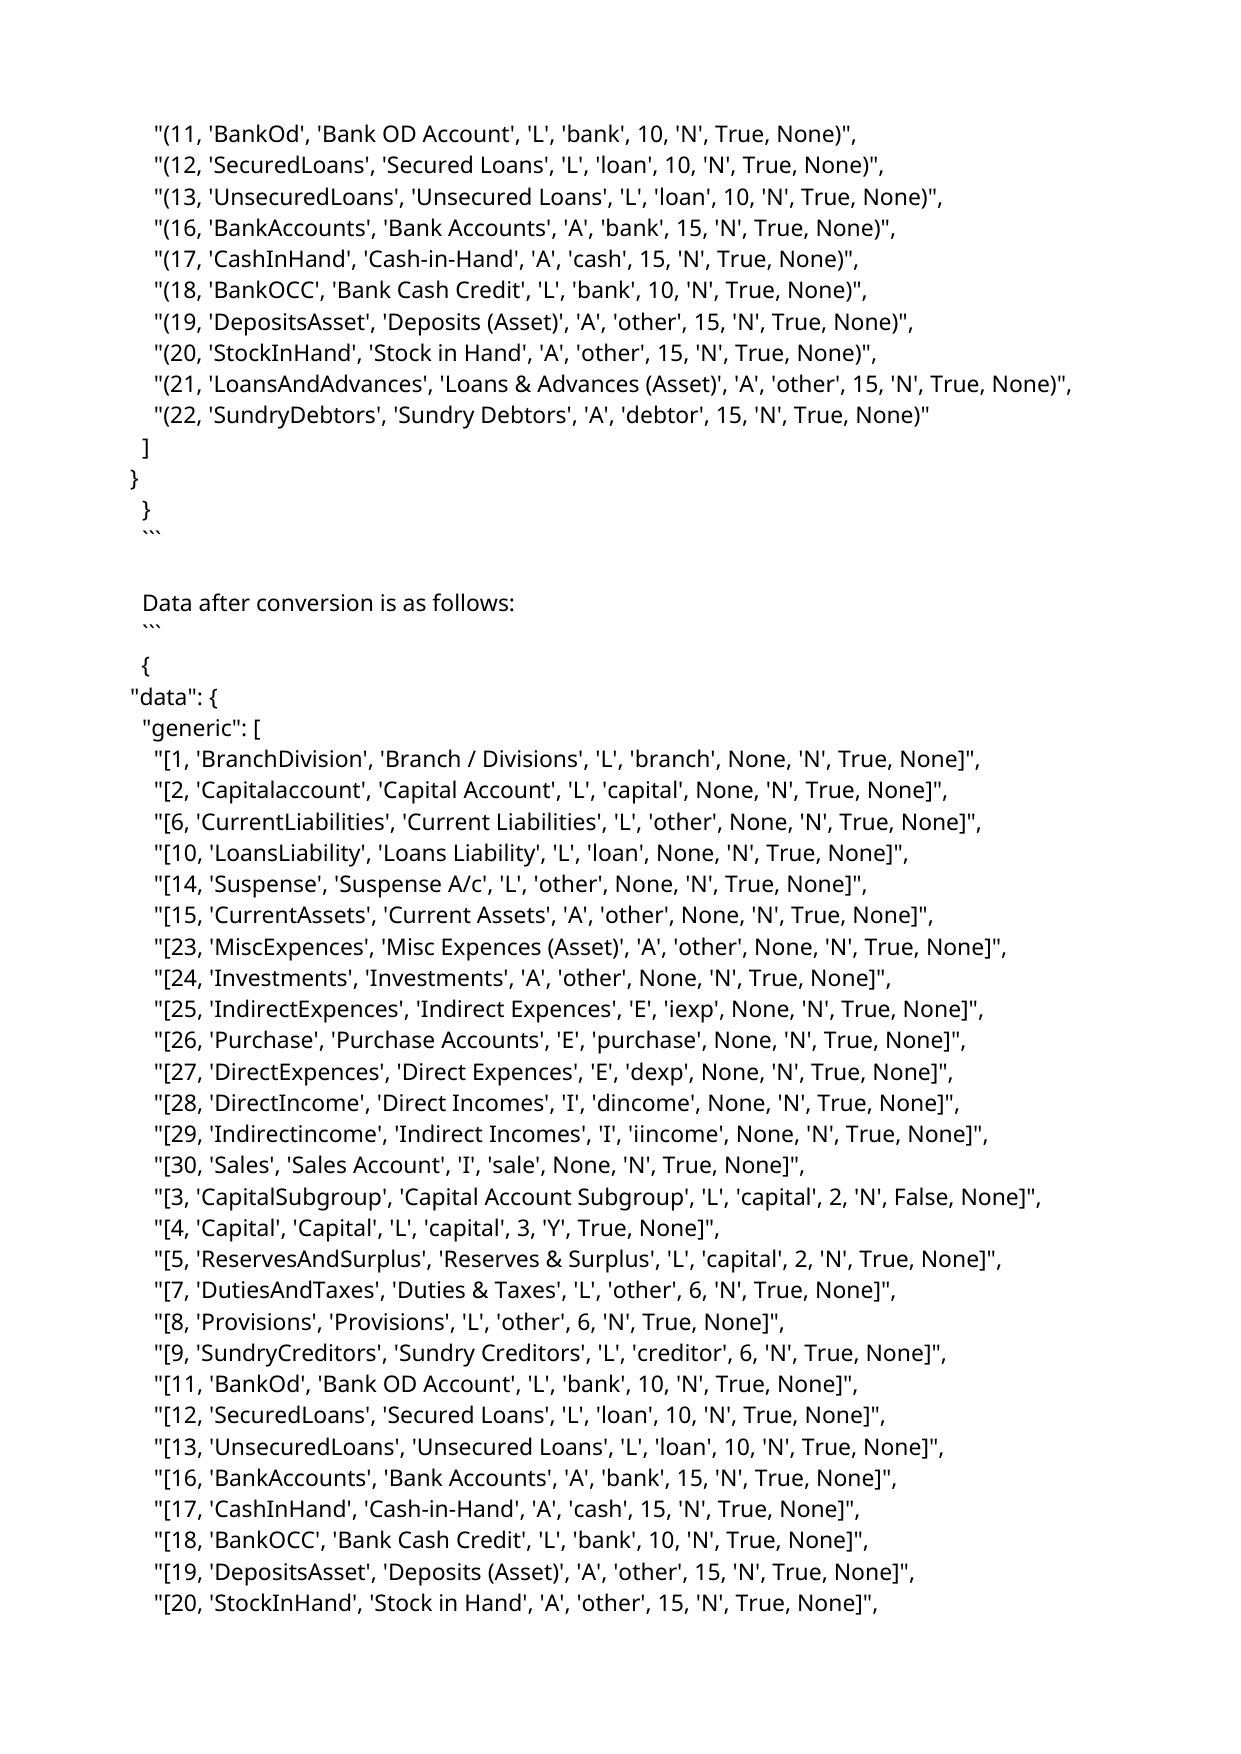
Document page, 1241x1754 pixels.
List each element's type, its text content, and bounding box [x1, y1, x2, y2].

text } [118, 462, 1122, 493]
text "(18, 'BankOCC', 'Bank Cash Credit', 'L', 'bank', 10, 'N', True, None)", [118, 274, 1122, 306]
text "[2, 'Capitalaccount', 'Capital Account', 'L', 'capital', None, 'N', True, None]", [118, 774, 1122, 806]
text "data": { [118, 681, 1122, 712]
text "generic": [ [118, 712, 1122, 743]
text "[19, 'DepositsAsset', 'Deposits (Asset)', 'A', 'other', 15, 'N', True, None]", [118, 1556, 1122, 1587]
text "[16, 'BankAccounts', 'Bank Accounts', 'A', 'bank', 15, 'N', True, None]", [118, 1462, 1122, 1493]
text "[24, 'Investments', 'Investments', 'A', 'other', None, 'N', True, None]", [118, 962, 1122, 993]
text "[26, 'Purchase', 'Purchase Accounts', 'E', 'purchase', None, 'N', True, None]", [118, 1024, 1122, 1056]
text { [118, 649, 1122, 681]
text "(13, 'UnsecuredLoans', 'Unsecured Loans', 'L', 'loan', 10, 'N', True, None)", [118, 181, 1122, 212]
text "[10, 'LoansLiability', 'Loans Liability', 'L', 'loan', None, 'N', True, None]", [118, 837, 1122, 868]
text "[20, 'StockInHand', 'Stock in Hand', 'A', 'other', 15, 'N', True, None]", [118, 1587, 1122, 1618]
text ] [118, 431, 1122, 462]
text "[3, 'CapitalSubgroup', 'Capital Account Subgroup', 'L', 'capital', 2, 'N', False, None]", [118, 1181, 1122, 1212]
text "[28, 'DirectIncome', 'Direct Incomes', 'I', 'dincome', None, 'N', True, None]", [118, 1087, 1122, 1118]
text "[14, 'Suspense', 'Suspense A/c', 'L', 'other', None, 'N', True, None]", [118, 868, 1122, 899]
text "[30, 'Sales', 'Sales Account', 'I', 'sale', None, 'N', True, None]", [118, 1149, 1122, 1181]
text "[29, 'Indirectincome', 'Indirect Incomes', 'I', 'iincome', None, 'N', True, None]", [118, 1118, 1122, 1149]
text "[15, 'CurrentAssets', 'Current Assets', 'A', 'other', None, 'N', True, None]", [118, 899, 1122, 931]
text } [118, 493, 1122, 524]
text "[1, 'BranchDivision', 'Branch / Divisions', 'L', 'branch', None, 'N', True, None]", [118, 743, 1122, 774]
text "[8, 'Provisions', 'Provisions', 'L', 'other', 6, 'N', True, None]", [118, 1306, 1122, 1337]
text "(20, 'StockInHand', 'Stock in Hand', 'A', 'other', 15, 'N', True, None)", [118, 337, 1122, 368]
text "[18, 'BankOCC', 'Bank Cash Credit', 'L', 'bank', 10, 'N', True, None]", [118, 1524, 1122, 1556]
text "[23, 'MiscExpences', 'Misc Expences (Asset)', 'A', 'other', None, 'N', True, None]", [118, 931, 1122, 962]
text "(17, 'CashInHand', 'Cash-in-Hand', 'A', 'cash', 15, 'N', True, None)", [118, 243, 1122, 274]
text "[12, 'SecuredLoans', 'Secured Loans', 'L', 'loan', 10, 'N', True, None]", [118, 1399, 1122, 1431]
text "(12, 'SecuredLoans', 'Secured Loans', 'L', 'loan', 10, 'N', True, None)", [118, 149, 1122, 181]
text "(21, 'LoansAndAdvances', 'Loans & Advances (Asset)', 'A', 'other', 15, 'N', True, None)", [118, 368, 1122, 399]
text "[4, 'Capital', 'Capital', 'L', 'capital', 3, 'Y', True, None]", [118, 1212, 1122, 1243]
text "[11, 'BankOd', 'Bank OD Account', 'L', 'bank', 10, 'N', True, None]", [118, 1368, 1122, 1399]
text ``` [118, 524, 1122, 556]
text "[5, 'ReservesAndSurplus', 'Reserves & Surplus', 'L', 'capital', 2, 'N', True, None]", [118, 1243, 1122, 1274]
text "[25, 'IndirectExpences', 'Indirect Expences', 'E', 'iexp', None, 'N', True, None]", [118, 993, 1122, 1024]
text "[17, 'CashInHand', 'Cash-in-Hand', 'A', 'cash', 15, 'N', True, None]", [118, 1493, 1122, 1524]
text "[9, 'SundryCreditors', 'Sundry Creditors', 'L', 'creditor', 6, 'N', True, None]", [118, 1337, 1122, 1368]
text "(16, 'BankAccounts', 'Bank Accounts', 'A', 'bank', 15, 'N', True, None)", [118, 212, 1122, 243]
text "[6, 'CurrentLiabilities', 'Current Liabilities', 'L', 'other', None, 'N', True, None]", [118, 806, 1122, 837]
text "(22, 'SundryDebtors', 'Sundry Debtors', 'A', 'debtor', 15, 'N', True, None)" [118, 399, 1122, 431]
text "[27, 'DirectExpences', 'Direct Expences', 'E', 'dexp', None, 'N', True, None]", [118, 1056, 1122, 1087]
text "[7, 'DutiesAndTaxes', 'Duties & Taxes', 'L', 'other', 6, 'N', True, None]", [118, 1274, 1122, 1306]
text "(19, 'DepositsAsset', 'Deposits (Asset)', 'A', 'other', 15, 'N', True, None)", [118, 306, 1122, 337]
text ``` [118, 618, 1122, 649]
text "[13, 'UnsecuredLoans', 'Unsecured Loans', 'L', 'loan', 10, 'N', True, None]", [118, 1431, 1122, 1462]
text "(11, 'BankOd', 'Bank OD Account', 'L', 'bank', 10, 'N', True, None)", [118, 118, 1122, 149]
text Data after conversion is as follows: [118, 587, 1122, 618]
